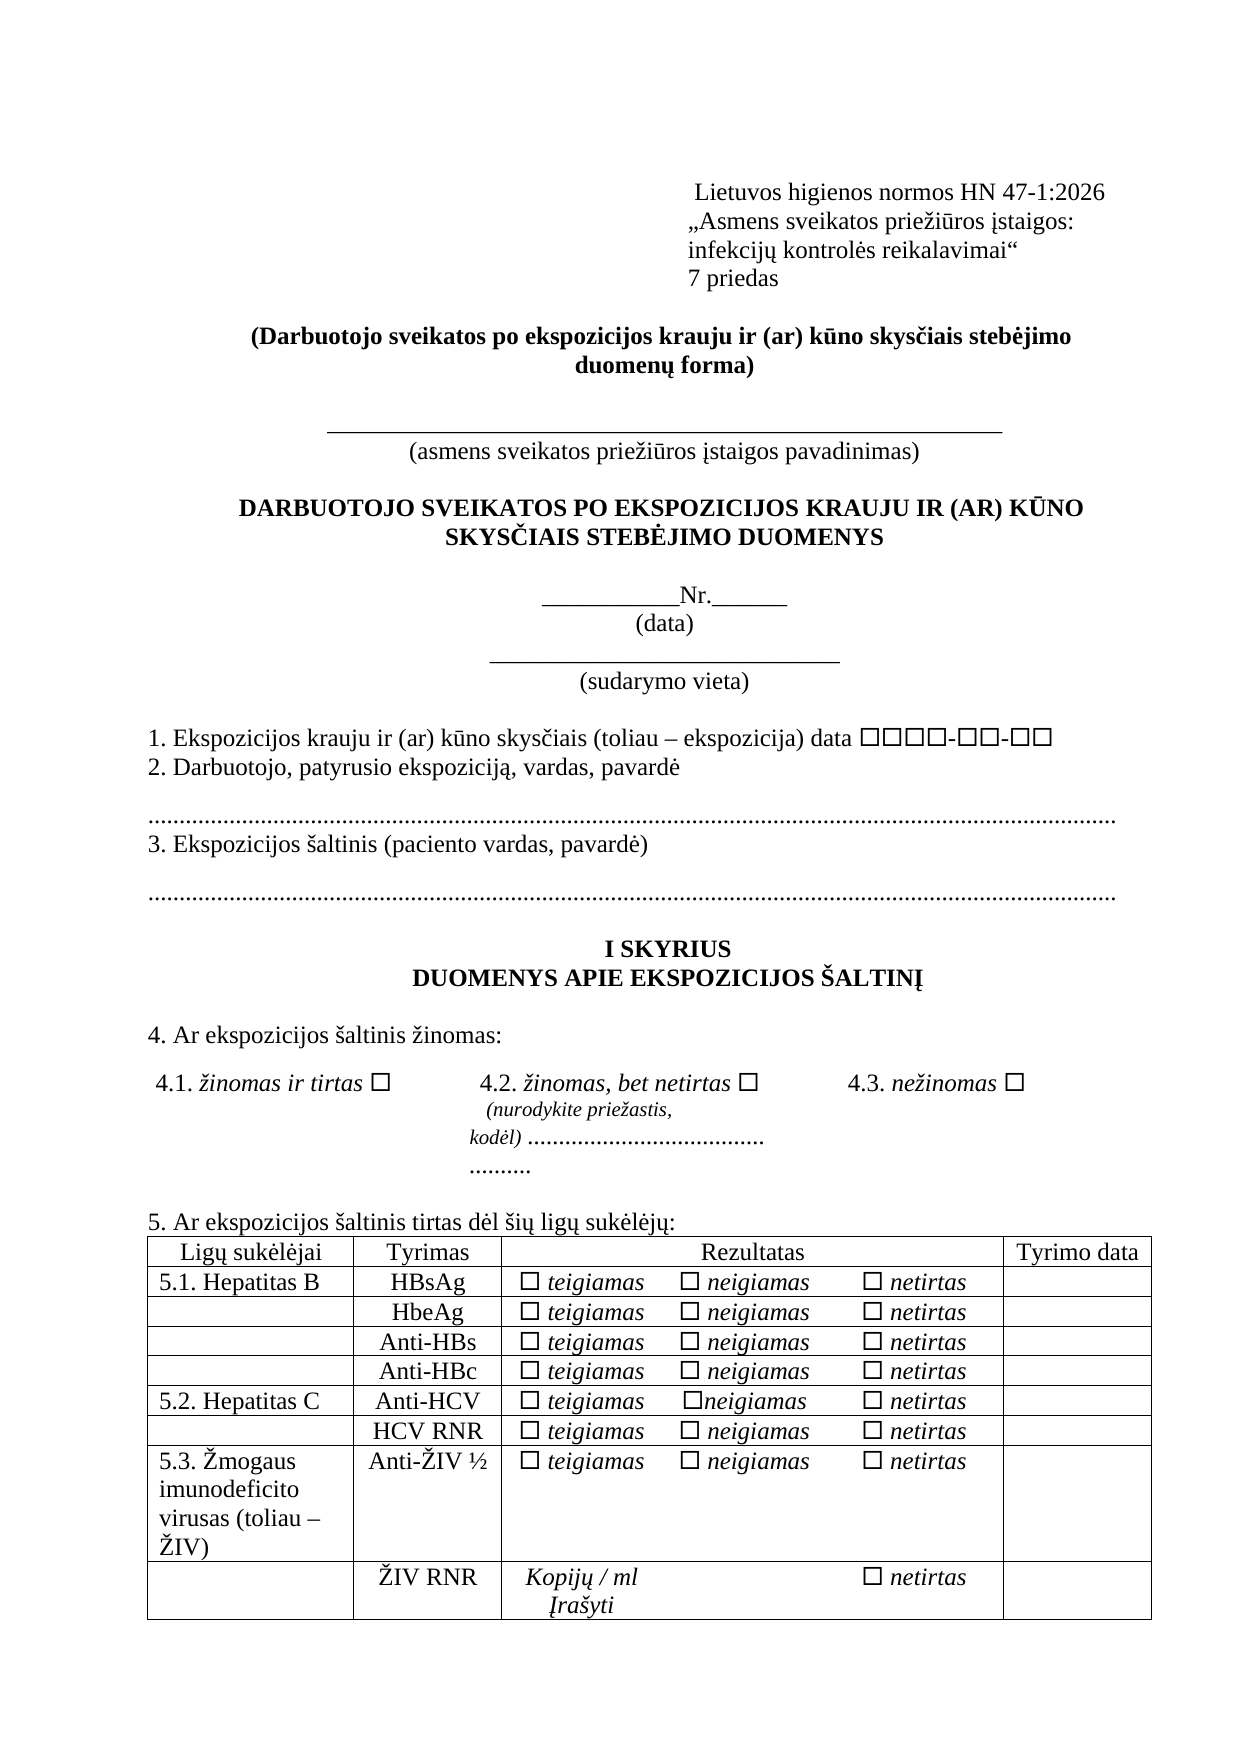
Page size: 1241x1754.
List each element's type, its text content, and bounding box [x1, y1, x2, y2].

table_cell  netirtas [826, 1297, 1003, 1326]
table_cell 5.3. Žmogaus imunodeficito virusas (toliau – ŽIV) [148, 1446, 353, 1561]
text (asmens sveikatos priežiūros įstaigos pavadinimas) [148, 436, 1181, 465]
table_cell  netirtas [826, 1356, 1003, 1385]
table_cell [1004, 1267, 1151, 1296]
table_cell HbeAg [354, 1297, 501, 1326]
text I SKYRIUS [148, 934, 1181, 963]
text 4. Ar ekspozicijos šaltinis žinomas: [148, 1021, 1181, 1049]
table_cell  netirtas [826, 1267, 1003, 1296]
text Lietuvos higienos normos HN 47-1:2026 [620, 177, 1181, 206]
text (data) [148, 608, 1181, 637]
table_cell [148, 1562, 353, 1619]
table_cell  neigiamas [664, 1297, 826, 1326]
text (sudarymo vieta) [148, 666, 1181, 695]
table_cell  teigiamas [502, 1386, 664, 1415]
text ____________________________ [148, 637, 1181, 666]
table_cell  teigiamas [502, 1356, 664, 1385]
table_cell  netirtas [826, 1386, 1003, 1415]
table_cell  neigiamas [664, 1356, 826, 1385]
table_cell  netirtas [826, 1416, 1003, 1445]
table_cell  neigiamas [664, 1446, 826, 1561]
table_cell  teigiamas [502, 1327, 664, 1355]
table_cell  neigiamas [664, 1416, 826, 1445]
table_cell [1004, 1416, 1151, 1445]
table_cell [1004, 1386, 1151, 1415]
table_cell [148, 1297, 353, 1326]
text 5. Ar ekspozicijos šaltinis tirtas dėl šių ligų sukėlėjų: [148, 1207, 1181, 1236]
table_header Ligų sukėlėjai [148, 1237, 353, 1266]
table_cell  teigiamas [502, 1446, 664, 1561]
table_cell  netirtas [826, 1562, 1003, 1619]
text 2. Darbuotojo, patyrusio ekspoziciją, vardas, pavardė [148, 752, 1181, 781]
table_cell [1004, 1446, 1151, 1561]
table_cell Anti-HCV [354, 1386, 501, 1415]
table_cell  neigiamas [664, 1327, 826, 1355]
table_cell HCV RNR [354, 1416, 501, 1445]
table_header Tyrimo data [1004, 1237, 1151, 1266]
table_cell  neigiamas [664, 1267, 826, 1296]
table_header 4.3. nežinomas  [781, 1069, 1092, 1179]
text 3. Ekspozicijos šaltinis (paciento vardas, pavardė) [148, 829, 1181, 858]
table_cell [1004, 1562, 1151, 1619]
table_cell  teigiamas [502, 1267, 664, 1296]
table_header 4.2. žinomas, bet netirtas  (nurodykite priežastis, kodėl) ................................................ [458, 1069, 781, 1179]
text infekcijų kontrolės reikalavimai“ [688, 235, 1181, 263]
table_header Rezultatas [502, 1237, 1003, 1266]
text (Darbuotojo sveikatos po ekspozicijos krauju ir (ar) kūno skysčiais stebėjimo [148, 321, 1181, 350]
text ........................................................................................................................................................... [148, 800, 1181, 829]
table_header 4.1. žinomas ir tirtas  [144, 1069, 458, 1179]
table_cell  teigiamas [502, 1416, 664, 1445]
table_cell [148, 1327, 353, 1355]
table_cell [664, 1562, 826, 1619]
table_cell [148, 1356, 353, 1385]
table_cell Anti-ŽIV ½ [354, 1446, 501, 1561]
text ........................................................................................................................................................... [148, 877, 1181, 906]
text 1. Ekspozicijos krauju ir (ar) kūno skysčiais (toliau – ekspozicija) data -- [148, 723, 1181, 752]
table_cell [1004, 1327, 1151, 1355]
table_cell  teigiamas [502, 1297, 664, 1326]
table_cell Kopijų / ml Įrašyti [502, 1562, 664, 1619]
text DUOMENYS APIE EKSPOZICIJOS ŠALTINĮ [148, 963, 1181, 992]
table_cell 5.2. Hepatitas C [148, 1386, 353, 1415]
text 7 priedas [620, 263, 1181, 292]
table_cell [148, 1416, 353, 1445]
table_cell ŽIV RNR [354, 1562, 501, 1619]
table_cell Anti-HBc [354, 1356, 501, 1385]
text ___________Nr.______ [148, 580, 1181, 608]
table_cell  neigiamas [664, 1386, 826, 1415]
table_cell  netirtas [826, 1446, 1003, 1561]
table_cell 5.1. Hepatitas B [148, 1267, 353, 1296]
text duomenų forma) [148, 350, 1181, 378]
text „Asmens sveikatos priežiūros įstaigos: [688, 206, 1181, 235]
text ______________________________________________________ [148, 407, 1181, 436]
table_cell [1004, 1297, 1151, 1326]
table_cell Anti-HBs [354, 1327, 501, 1355]
table_header Tyrimas [354, 1237, 501, 1266]
table_cell HBsAg [354, 1267, 501, 1296]
table_cell  netirtas [826, 1327, 1003, 1355]
text darbuotojo sveikatos PO EKSPOZICIJOS KRAUJU IR (AR) KŪNO SKYSČIAIS Stebėjimo DUOMENys [148, 493, 1181, 551]
table_cell [1004, 1356, 1151, 1385]
